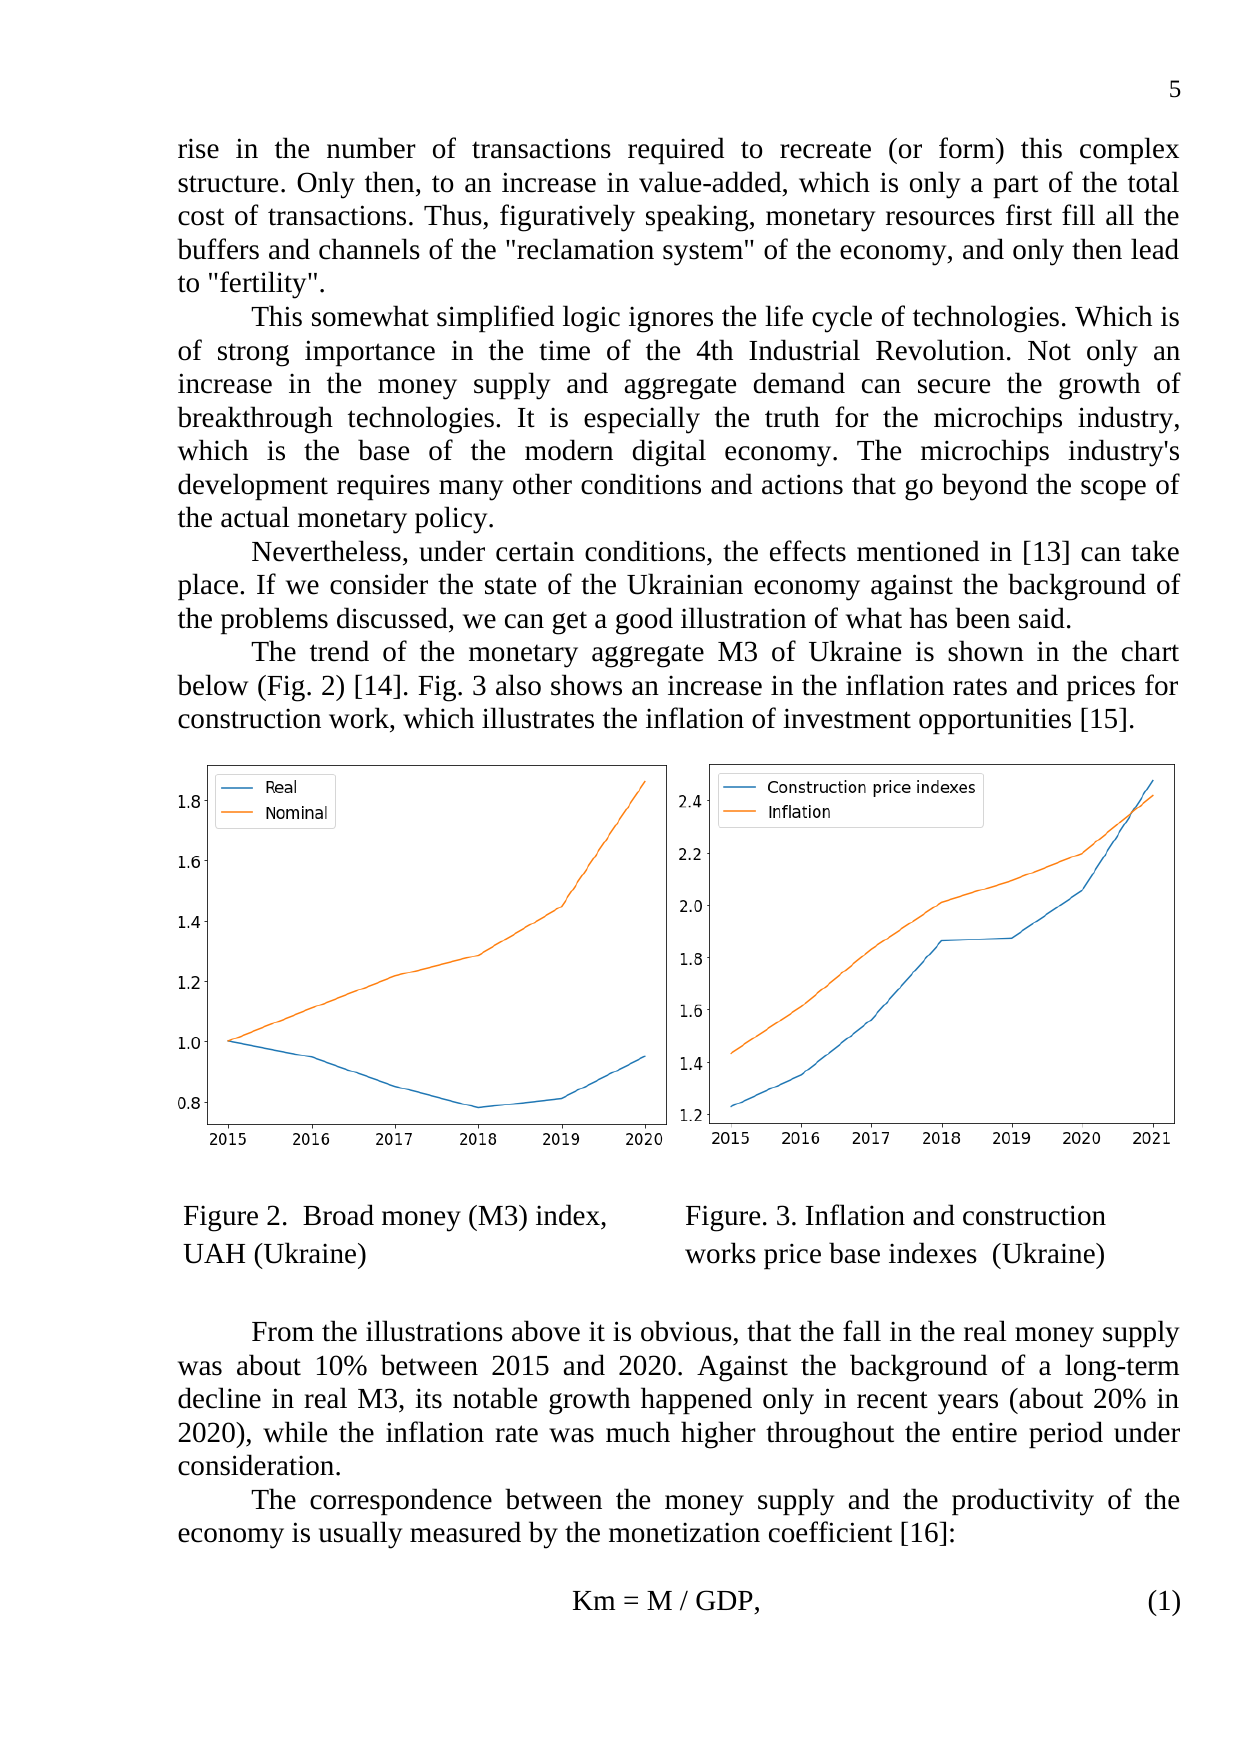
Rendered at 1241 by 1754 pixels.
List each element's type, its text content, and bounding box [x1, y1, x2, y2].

text The trend of the monetary aggregate M3 of Ukraine is shown in the chart below (Fig. 2) [14]. Fig. 3 also shows an increase in the inflation rates and prices for construction work, which illustrates the inflation of investment opportunities [15]. [177, 634, 1181, 735]
table_header Figure. 3. Inflation and construction works price base indexes (Ukraine) [679, 1192, 1181, 1281]
picture [169, 759, 1178, 1154]
text The correspondence between the money supply and the productivity of the economy is usually measured by the monetization coefficient [16]: [177, 1482, 1181, 1549]
table_header Figure 2. Broad money (M3) index, UAH (Ukraine) [177, 1192, 679, 1281]
text Nevertheless, under certain conditions, the effects mentioned in [13] can take place. If we consider the state of the Ukrainian economy against the background of the problems discussed, we can get a good illustration of what has been said. [177, 534, 1181, 634]
text Km = М / GDP, (1) [177, 1583, 1181, 1616]
text This somewhat simplified logic ignores the life cycle of technologies. Which is of strong importance in the time of the 4th Industrial Revolution. Not only an increase in the money supply and aggregate demand can secure the growth of breakthrough technologies. It is especially the truth for the microchips industry, which is the base of the modern digital economy. The microchips industry's development requires many other conditions and actions that go beyond the scope of the actual monetary policy. [177, 299, 1181, 534]
text From the illustrations above it is obvious, that the fall in the real money supply was about 10% between 2015 and 2020. Against the background of a long-term decline in real M3, its notable growth happened only in recent years (about 20% in 2020), while the inflation rate was much higher throughout the entire period under consideration. [177, 1314, 1181, 1482]
text rise in the number of transactions required to recreate (or form) this complex structure. Only then, to an increase in value-added, which is only a part of the total cost of transactions. Thus, figuratively speaking, monetary resources first fill all the buffers and channels of the "reclamation system" of the economy, and only then lead to "fertility". [177, 131, 1181, 299]
